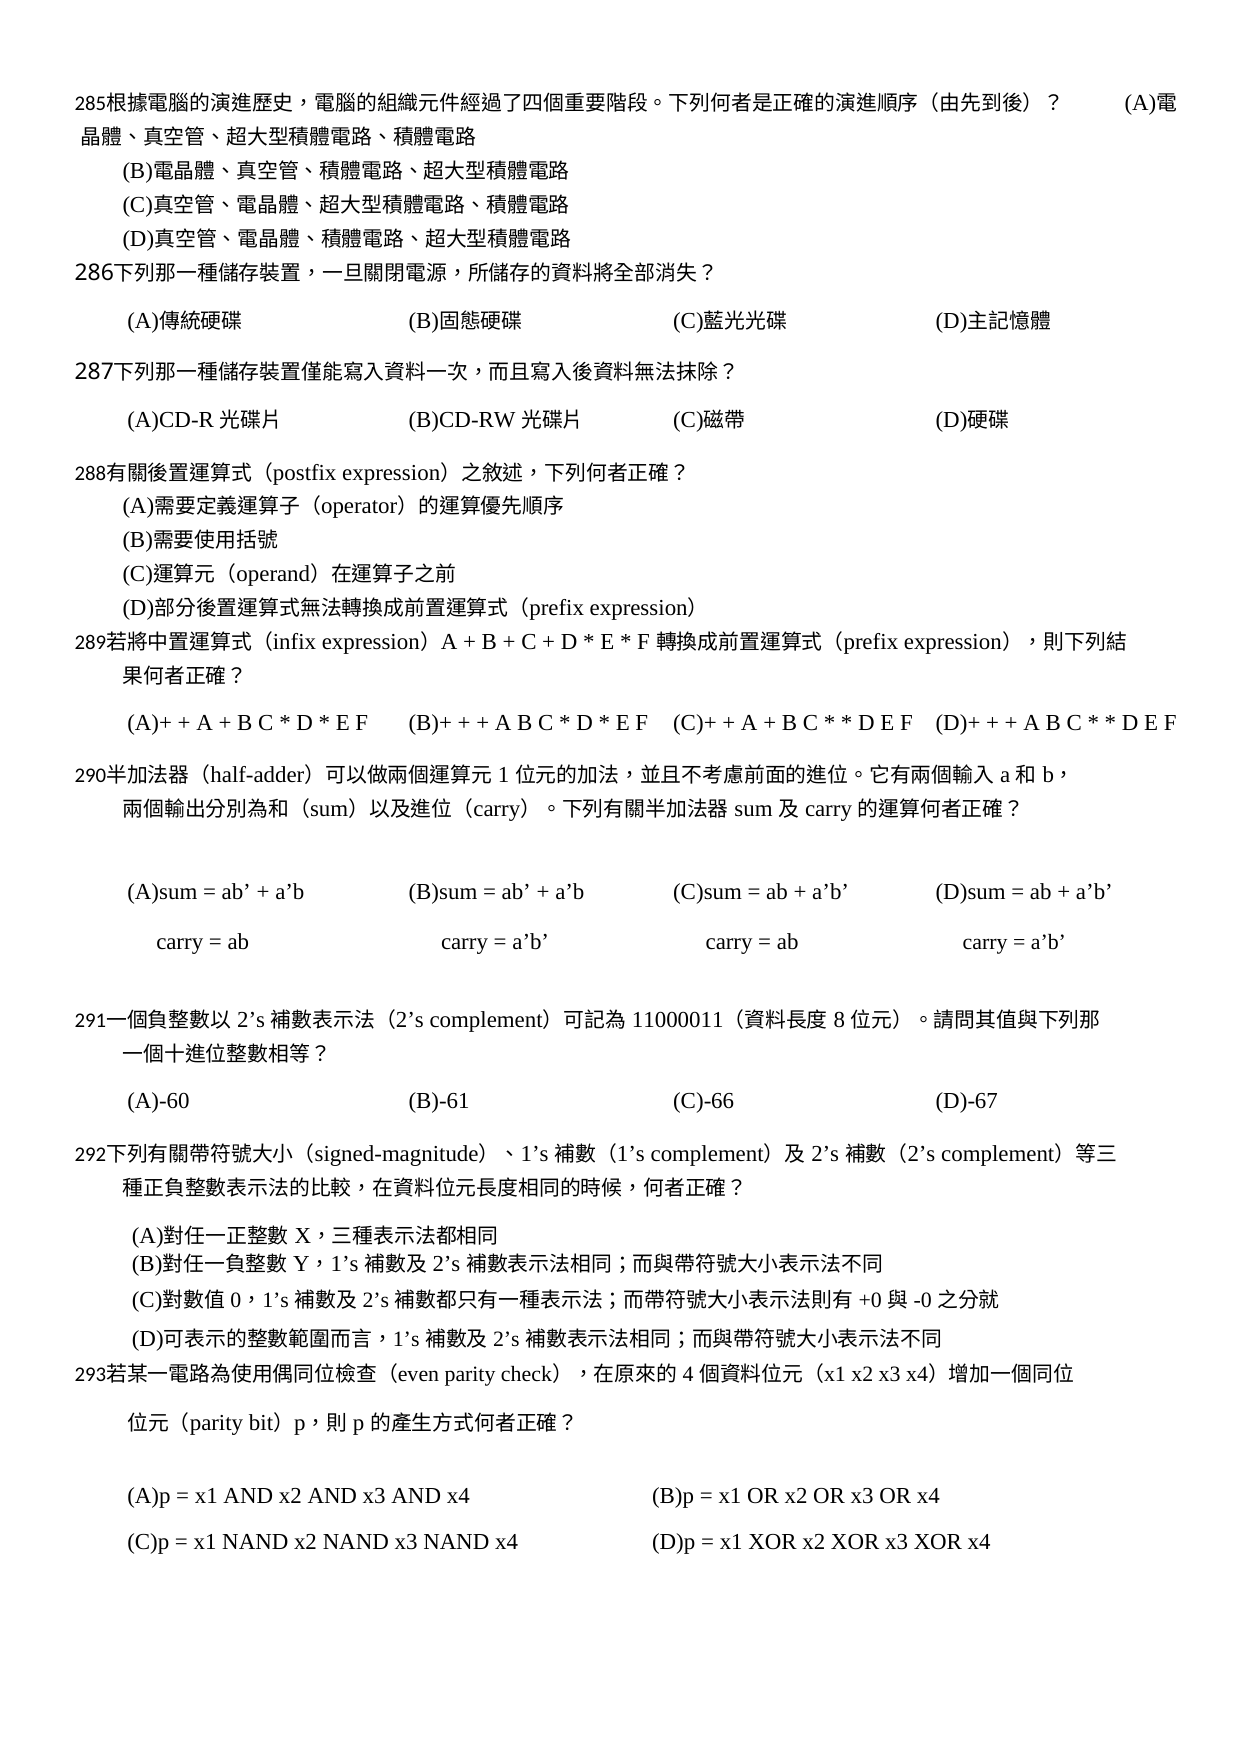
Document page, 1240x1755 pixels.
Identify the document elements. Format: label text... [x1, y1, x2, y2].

text (B)p = x1 OR x2 OR x3 OR x4 [652, 1483, 1172, 1508]
text carry = ab carry = a’b’ carry = ab carry = a’b’ [150, 924, 1172, 956]
text (C)對數值 0，1’s 補數及 2’s 補數都只有一種表示法；而帶符號大小表示法則有 +0 與 -0 之分就 [74, 1277, 1172, 1316]
list 一個負整數以 2’s 補數表示法（2’s complement）可記為 11000011（資料長度 8 位元）。請問其值與下列那 [74, 1001, 1193, 1034]
text (C)真空管、電晶體、超大型積體電路、積體電路 [70, 185, 1193, 219]
text (D)可表示的整數範圍而言，1’s 補數及 2’s 補數表示法相同；而與帶符號大小表示法不同 [74, 1316, 1172, 1354]
text (C)p = x1 NAND x2 NAND x3 NAND x4 [127, 1529, 577, 1554]
text (A)對任一正整數 X，三種表示法都相同 [74, 1221, 1172, 1249]
text 位元（parity bit）p，則 p 的產生方式何者正確？ [127, 1408, 1172, 1436]
text 一個十進位整數相等？ [70, 1034, 1193, 1068]
list 根據電腦的演進歷史，電腦的組織元件經過了四個重要階段。下列何者是正確的演進順序（由先到後）？ (A)電晶體、真空管、超大型積體電路、積體電路 [74, 83, 1193, 151]
text (B)對任一負整數 Y，1’s 補數及 2’s 補數表示法相同；而與帶符號大小表示法不同 [74, 1249, 1172, 1277]
text (A)-60 (B)-61 (C)-66 (D)-67 [127, 1088, 1172, 1113]
text (A)+ + A + B C * D * E F (B)+ + + A B C * D * E F (C)+ + A + B C * * D E F (D)+ + + A B C * * D E F [127, 709, 1183, 735]
text (A)傳統硬碟 (B)固態硬碟 (C)藍光光碟 (D)主記憶體 [127, 306, 1172, 333]
text (C)運算元（operand）在運算子之前 [70, 554, 1193, 588]
text 果何者正確？ [70, 656, 1193, 690]
list 若將中置運算式（infix expression）A + B + C + D * E * F 轉換成前置運算式（prefix expression），則下列結 [74, 622, 1193, 656]
text (A)sum = ab’ + a’b (B)sum = ab’ + a’b (C)sum = ab + a’b’ (D)sum = ab + a’b’ [127, 879, 1172, 904]
list 下列有關帶符號大小（signed-magnitude）、1’s 補數（1’s complement）及 2’s 補數（2’s complement）等三 [74, 1134, 1193, 1168]
text 兩個輸出分別為和（sum）以及進位（carry）。下列有關半加法器 sum 及 carry 的運算何者正確？ [70, 789, 1193, 823]
list 若某一電路為使用偶同位檢查（even parity check），在原來的 4 個資料位元（x1 x2 x3 x4）增加一個同位 [74, 1354, 1193, 1388]
text (A)p = x1 AND x2 AND x3 AND x4 [127, 1483, 577, 1508]
text (B)需要使用括號 [70, 521, 1193, 554]
list 有關後置運算式（postfix expression）之敘述，下列何者正確？ [74, 453, 1193, 487]
text (A)CD-R 光碟片 (B)CD-RW 光碟片 (C)磁帶 (D)硬碟 [127, 401, 1172, 434]
text 種正負整數表示法的比較，在資料位元長度相同的時候，何者正確？ [70, 1168, 1193, 1202]
list 下列那一種儲存裝置，一旦關閉電源，所儲存的資料將全部消失？ [74, 253, 1193, 287]
text (A)需要定義運算子（operator）的運算優先順序 [70, 487, 1193, 521]
list 半加法器（half-adder）可以做兩個運算元 1 位元的加法，並且不考慮前面的進位。它有兩個輸入 a 和 b， [74, 755, 1193, 789]
text (D)p = x1 XOR x2 XOR x3 XOR x4 [652, 1529, 1172, 1554]
list 下列那一種儲存裝置僅能寫入資料一次，而且寫入後資料無法抹除？ [74, 352, 1193, 386]
text (B)電晶體、真空管、積體電路、超大型積體電路 [70, 151, 1193, 185]
text (D)真空管、電晶體、積體電路、超大型積體電路 [70, 219, 1193, 253]
text (D)部分後置運算式無法轉換成前置運算式（prefix expression） [70, 588, 1193, 622]
